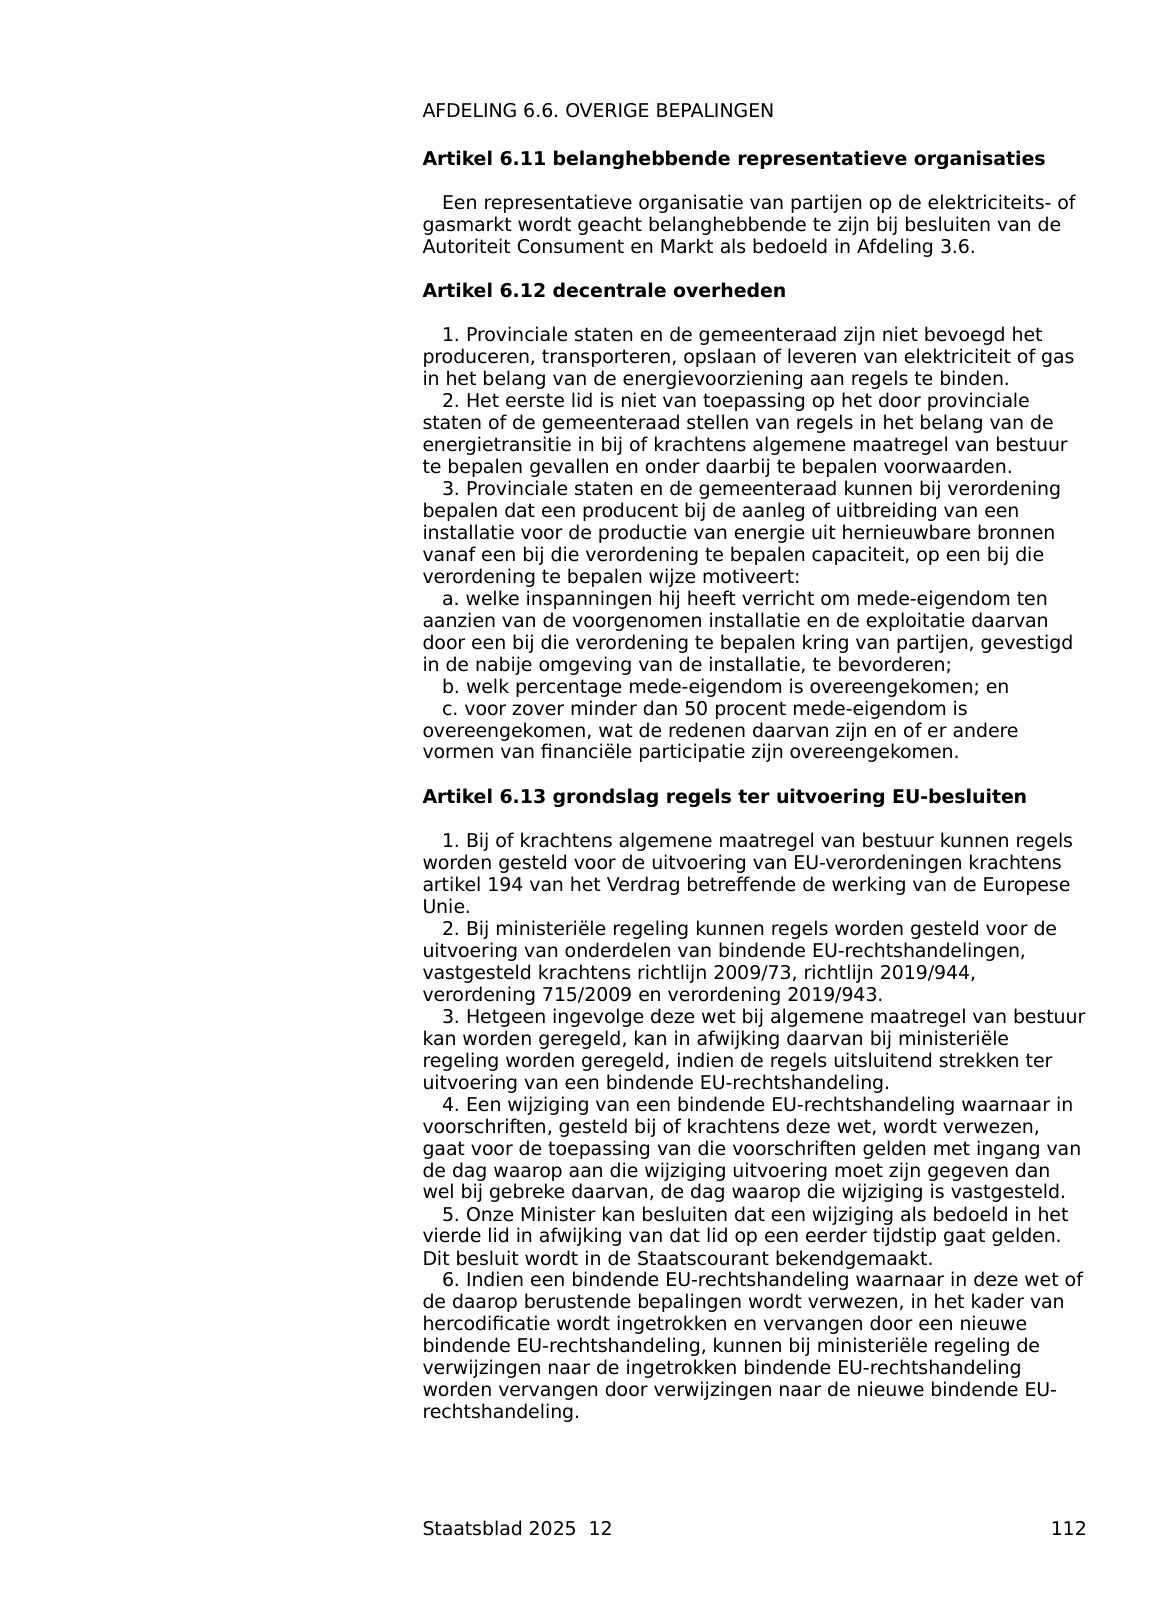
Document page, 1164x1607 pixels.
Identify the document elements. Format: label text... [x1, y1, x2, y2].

text 5. Onze Minister kan besluiten dat een wijziging als bedoeld in het vierde lid in afwijking van dat lid op een eerder tijdstip gaat gelden. Dit besluit wordt in de Staatscourant bekendgemaakt. [422, 1203, 1087, 1269]
text 4. Een wijziging van een bindende EU-rechtshandeling waarnaar in voorschriften, gesteld bij of krachtens deze wet, wordt verwezen, gaat voor de toepassing van die voorschriften gelden met ingang van de dag waarop aan die wijziging uitvoering moet zijn gegeven dan wel bij gebreke daarvan, de dag waarop die wijziging is vastgesteld. [422, 1093, 1087, 1203]
text 6. Indien een bindende EU-rechtshandeling waarnaar in deze wet of de daarop berustende bepalingen wordt verwezen, in het kader van hercodificatie wordt ingetrokken en vervangen door een nieuwe bindende EU-rechtshandeling, kunnen bij ministeriële regeling de verwijzingen naar de ingetrokken bindende EU-rechtshandeling worden vervangen door verwijzingen naar de nieuwe bindende EU-rechtshandeling. [422, 1269, 1087, 1423]
text 1. Provinciale staten en de gemeenteraad zijn niet bevoegd het produceren, transporteren, opslaan of leveren van elektriciteit of gas in het belang van de energievoorziening aan regels te binden. [422, 324, 1087, 390]
subtitle Artikel 6.12 decentrale overheden [422, 280, 1087, 302]
text Een representatieve organisatie van partijen op de elektriciteits- of gasmarkt wordt geacht belanghebbende te zijn bij besluiten van de Autoriteit Consument en Markt als bedoeld in Afdeling 3.6. [422, 192, 1087, 257]
subtitle Artikel 6.13 grondslag regels ter uitvoering EU-besluiten [422, 786, 1087, 808]
text b. welk percentage mede-eigendom is overeengekomen; en [422, 676, 1087, 697]
text c. voor zover minder dan 50 procent mede-eigendom is overeengekomen, wat de redenen daarvan zijn en of er andere vormen van financiële participatie zijn overeengekomen. [422, 697, 1087, 763]
text 3. Provinciale staten en de gemeenteraad kunnen bij verordening bepalen dat een producent bij de aanleg of uitbreiding van een installatie voor de productie van energie uit hernieuwbare bronnen vanaf een bij die verordening te bepalen capaciteit, op een bij die verordening te bepalen wijze motiveert: [422, 478, 1087, 588]
text 1. Bij of krachtens algemene maatregel van bestuur kunnen regels worden gesteld voor de uitvoering van EU-verordeningen krachtens artikel 194 van het Verdrag betreffende de werking van de Europese Unie. [422, 830, 1087, 918]
text 3. Hetgeen ingevolge deze wet bij algemene maatregel van bestuur kan worden geregeld, kan in afwijking daarvan bij ministeriële regeling worden geregeld, indien de regels uitsluitend strekken ter uitvoering van een bindende EU-rechtshandeling. [422, 1006, 1087, 1093]
text a. welke inspanningen hij heeft verricht om mede-eigendom ten aanzien van de voorgenomen installatie en de exploitatie daarvan door een bij die verordening te bepalen kring van partijen, gevestigd in de nabije omgeving van de installatie, te bevorderen; [422, 588, 1087, 676]
subtitle AFDELING 6.6. OVERIGE BEPALINGEN [422, 100, 1087, 122]
subtitle Artikel 6.11 belanghebbende representatieve organisaties [422, 147, 1087, 169]
text 2. Het eerste lid is niet van toepassing op het door provinciale staten of de gemeenteraad stellen van regels in het belang van de energietransitie in bij of krachtens algemene maatregel van bestuur te bepalen gevallen en onder daarbij te bepalen voorwaarden. [422, 390, 1087, 478]
text 2. Bij ministeriële regeling kunnen regels worden gesteld voor de uitvoering van onderdelen van bindende EU-rechtshandelingen, vastgesteld krachtens richtlijn 2009/73, richtlijn 2019/944, verordening 715/2009 en verordening 2019/943. [422, 918, 1087, 1006]
